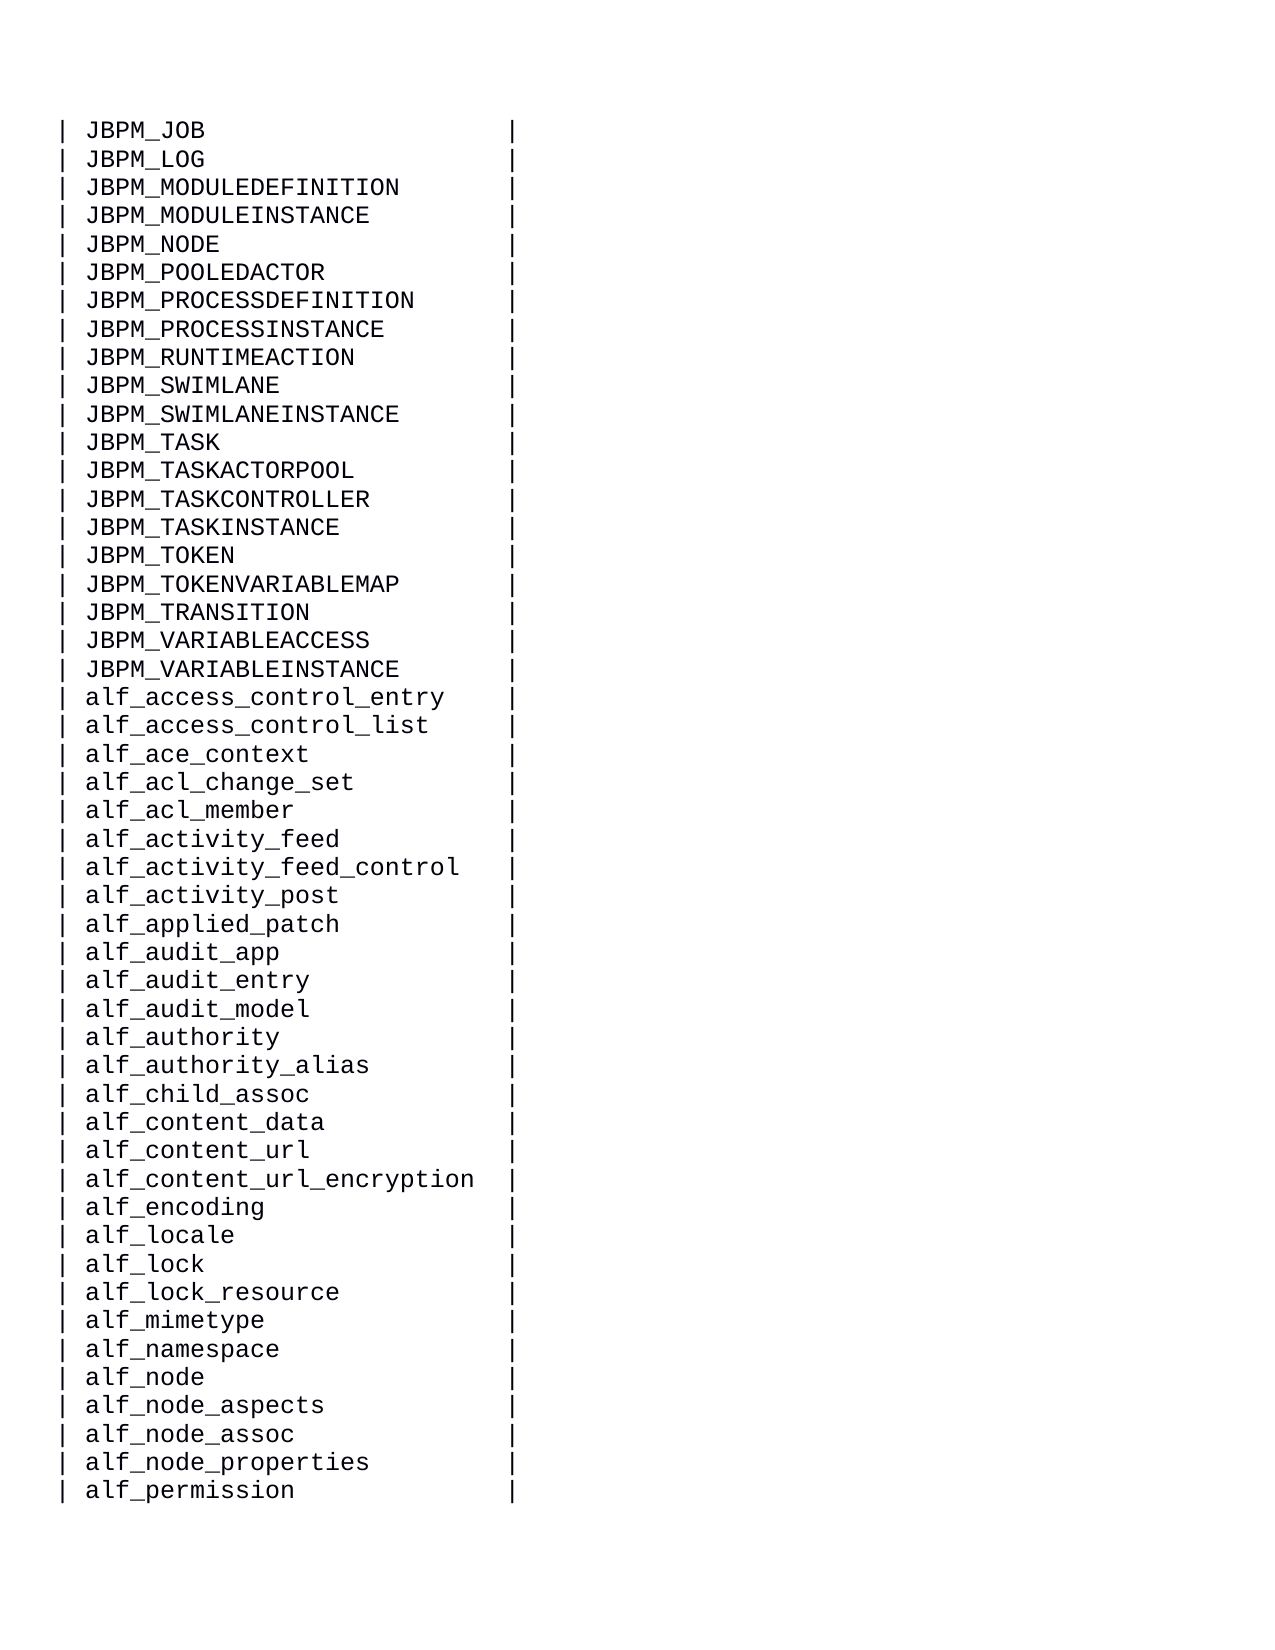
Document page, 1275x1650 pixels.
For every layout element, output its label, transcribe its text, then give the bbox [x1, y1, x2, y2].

text | alf_node_assoc | [55, 1421, 1225, 1450]
text | alf_ace_context | [55, 741, 1225, 770]
text | JBPM_RUNTIMEACTION | [55, 345, 1225, 373]
text | JBPM_MODULEINSTANCE | [55, 203, 1225, 231]
text | alf_content_url_encryption | [55, 1166, 1225, 1195]
text | JBPM_SWIMLANEINSTANCE | [55, 401, 1225, 430]
text | JBPM_PROCESSDEFINITION | [55, 288, 1225, 316]
text | alf_permission | [55, 1478, 1225, 1506]
text | JBPM_VARIABLEINSTANCE | [55, 656, 1225, 685]
text | alf_locale | [55, 1223, 1225, 1251]
text | alf_audit_entry | [55, 968, 1225, 996]
text | alf_content_url | [55, 1138, 1225, 1166]
text | alf_activity_feed | [55, 826, 1225, 855]
text | alf_audit_model | [55, 996, 1225, 1025]
text | alf_encoding | [55, 1195, 1225, 1223]
text | JBPM_TOKENVARIABLEMAP | [55, 571, 1225, 600]
text | alf_acl_change_set | [55, 770, 1225, 798]
text | JBPM_POOLEDACTOR | [55, 260, 1225, 288]
text | alf_node | [55, 1365, 1225, 1393]
text | alf_namespace | [55, 1336, 1225, 1365]
text | JBPM_JOB | [55, 118, 1225, 146]
text | alf_access_control_entry | [55, 685, 1225, 713]
text | JBPM_PROCESSINSTANCE | [55, 316, 1225, 345]
text | JBPM_TRANSITION | [55, 600, 1225, 628]
text | alf_lock | [55, 1251, 1225, 1280]
text | alf_lock_resource | [55, 1280, 1225, 1308]
text | alf_acl_member | [55, 798, 1225, 826]
text | alf_mimetype | [55, 1308, 1225, 1336]
text | alf_audit_app | [55, 940, 1225, 968]
text | JBPM_TASKCONTROLLER | [55, 486, 1225, 515]
text | JBPM_MODULEDEFINITION | [55, 175, 1225, 203]
text | alf_authority_alias | [55, 1053, 1225, 1081]
text | alf_node_properties | [55, 1450, 1225, 1478]
text | JBPM_SWIMLANE | [55, 373, 1225, 401]
text | JBPM_TOKEN | [55, 543, 1225, 571]
text | alf_content_data | [55, 1110, 1225, 1138]
text | alf_authority | [55, 1025, 1225, 1053]
text | JBPM_TASKINSTANCE | [55, 515, 1225, 543]
text | alf_node_aspects | [55, 1393, 1225, 1421]
text | JBPM_TASK | [55, 430, 1225, 458]
text | alf_activity_post | [55, 883, 1225, 911]
text | alf_applied_patch | [55, 911, 1225, 940]
text | alf_child_assoc | [55, 1081, 1225, 1110]
text | JBPM_NODE | [55, 231, 1225, 260]
text | JBPM_VARIABLEACCESS | [55, 628, 1225, 656]
text | alf_access_control_list | [55, 713, 1225, 741]
text | JBPM_LOG | [55, 146, 1225, 175]
text | alf_activity_feed_control | [55, 855, 1225, 883]
text | JBPM_TASKACTORPOOL | [55, 458, 1225, 486]
